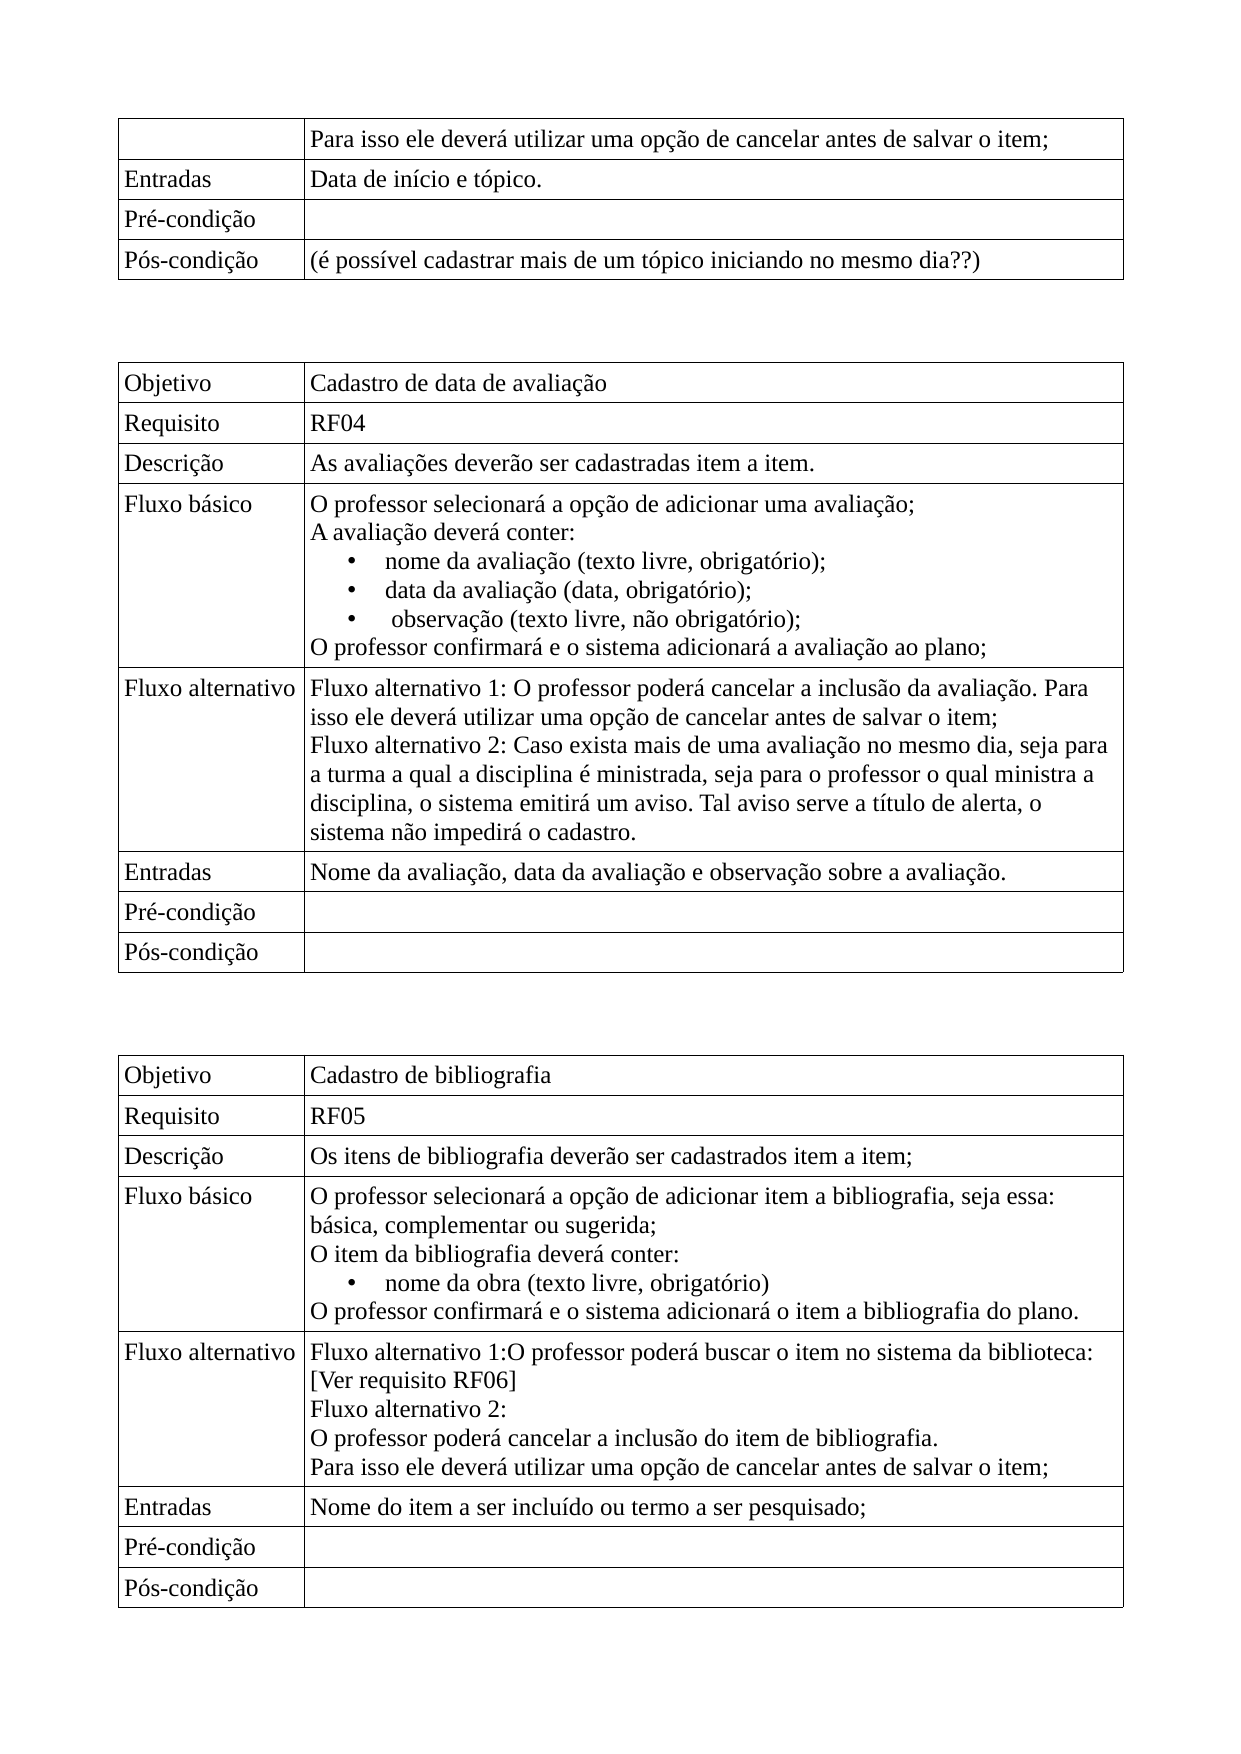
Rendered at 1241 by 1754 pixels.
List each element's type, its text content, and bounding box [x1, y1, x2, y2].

table_cell Nome da avaliação, data da avaliação e observação sobre a avaliação. [305, 852, 1123, 891]
table_cell [305, 200, 1123, 239]
table_cell Pré-condição [119, 200, 304, 239]
table_cell O professor selecionará a opção de adicionar item a bibliografia, seja essa: básica, complementar ou sugerida; O item da bibliografia deverá conter: nome da obra (texto livre, obrigatório) O professor confirmará e o sistema adicionará o item a bibliografia do plano. [305, 1177, 1123, 1331]
table_cell Para isso ele deverá utilizar uma opção de cancelar antes de salvar o item; [305, 119, 1123, 158]
table_cell [305, 892, 1123, 932]
table_cell Nome do item a ser incluído ou termo a ser pesquisado; [305, 1487, 1123, 1526]
table_header Objetivo [119, 1056, 304, 1095]
table_cell [305, 1527, 1123, 1567]
table_cell Data de início e tópico. [305, 160, 1123, 199]
table_cell Fluxo básico [119, 484, 304, 667]
table_cell Pós-condição [119, 1568, 304, 1607]
table_cell Os itens de bibliografia deverão ser cadastrados item a item; [305, 1136, 1123, 1176]
table_header Cadastro de data de avaliação [305, 363, 1123, 402]
table_cell Descrição [119, 1136, 304, 1176]
table_cell RF05 [305, 1096, 1123, 1135]
table_header Cadastro de bibliografia [305, 1056, 1123, 1095]
table_cell Pré-condição [119, 892, 304, 932]
table_cell Entradas [119, 1487, 304, 1526]
table_cell RF04 [305, 403, 1123, 443]
table_cell Pós-condição [119, 240, 304, 279]
table_cell Entradas [119, 852, 304, 891]
table_cell Fluxo alternativo [119, 668, 304, 851]
table_cell Requisito [119, 403, 304, 443]
table_cell [305, 933, 1123, 972]
table_header Objetivo [119, 363, 304, 402]
table_cell Descrição [119, 444, 304, 483]
table_cell Fluxo básico [119, 1177, 304, 1331]
table_cell Fluxo alternativo [119, 1332, 304, 1486]
table_cell O professor selecionará a opção de adicionar uma avaliação; A avaliação deverá conter: nome da avaliação (texto livre, obrigatório); data da avaliação (data, obrigatório); observação (texto livre, não obrigatório); O professor confirmará e o sistema adicionará a avaliação ao plano; [305, 484, 1123, 667]
table_cell As avaliações deverão ser cadastradas item a item. [305, 444, 1123, 483]
table_cell Pré-condição [119, 1527, 304, 1567]
table_cell Entradas [119, 160, 304, 199]
table_cell Fluxo alternativo 1: O professor poderá cancelar a inclusão da avaliação. Para isso ele deverá utilizar uma opção de cancelar antes de salvar o item; Fluxo alternativo 2: Caso exista mais de uma avaliação no mesmo dia, seja para a turma a qual a disciplina é ministrada, seja para o professor o qual ministra a disciplina, o sistema emitirá um aviso. Tal aviso serve a título de alerta, o sistema não impedirá o cadastro. [305, 668, 1123, 851]
table_cell [305, 1568, 1123, 1607]
table_cell Fluxo alternativo 1:O professor poderá buscar o item no sistema da biblioteca: [Ver requisito RF06] Fluxo alternativo 2: O professor poderá cancelar a inclusão do item de bibliografia. Para isso ele deverá utilizar uma opção de cancelar antes de salvar o item; [305, 1332, 1123, 1486]
table_cell (é possível cadastrar mais de um tópico iniciando no mesmo dia??) [305, 240, 1123, 279]
table_cell Pós-condição [119, 933, 304, 972]
table_cell [119, 119, 304, 158]
table_cell Requisito [119, 1096, 304, 1135]
